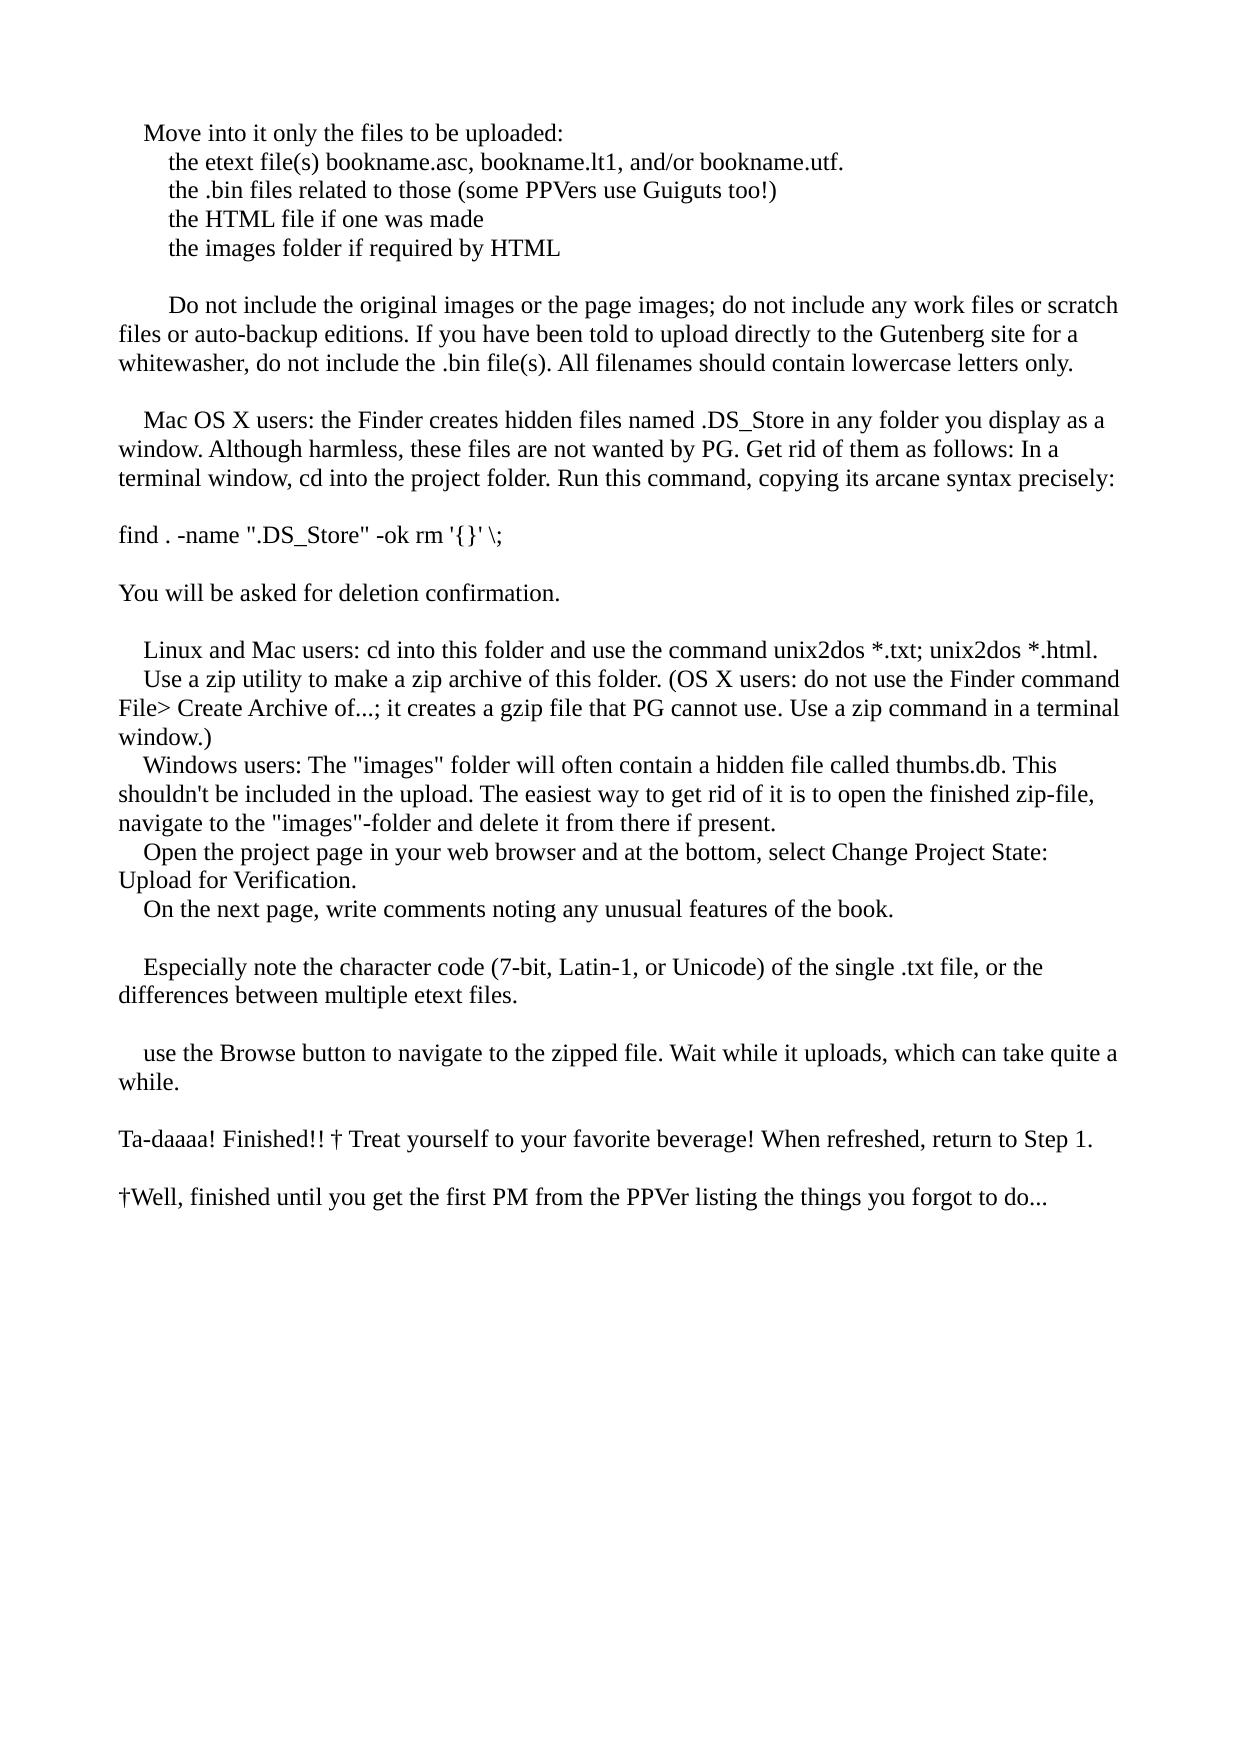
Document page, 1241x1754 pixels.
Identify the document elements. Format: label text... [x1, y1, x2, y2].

text You will be asked for deletion confirmation. [118, 578, 1122, 607]
text Linux and Mac users: cd into this folder and use the command unix2dos *.txt; unix2dos *.html. [118, 636, 1122, 664]
text the .bin files related to those (some PPVers use Guiguts too!) [118, 176, 1122, 204]
text Move into it only the files to be uploaded: [118, 118, 1122, 147]
text find . -name ".DS_Store" -ok rm '{}' \; [118, 521, 1122, 549]
text the etext file(s) bookname.asc, bookname.lt1, and/or bookname.utf. [118, 147, 1122, 176]
text Ta-daaaa! Finished!! † Treat yourself to your favorite beverage! When refreshed, return to Step 1. [118, 1124, 1122, 1153]
text †Well, finished until you get the first PM from the PPVer listing the things you forgot to do... [118, 1182, 1122, 1211]
text the HTML file if one was made [118, 204, 1122, 233]
text Especially note the character code (7-bit, Latin-1, or Unicode) of the single .txt file, or the differences between multiple etext files. [118, 952, 1122, 1009]
text On the next page, write comments noting any unusual features of the book. [118, 894, 1122, 923]
text Mac OS X users: the Finder creates hidden files named .DS_Store in any folder you display as a window. Although harmless, these files are not wanted by PG. Get rid of them as follows: In a terminal window, cd into the project folder. Run this command, copying its arcane syntax precisely: [118, 406, 1122, 492]
text Open the project page in your web browser and at the bottom, select Change Project State: Upload for Verification. [118, 837, 1122, 894]
text Use a zip utility to make a zip archive of this folder. (OS X users: do not use the Finder command File> Create Archive of...; it creates a gzip file that PG cannot use. Use a zip command in a terminal window.) [118, 664, 1122, 751]
text the images folder if required by HTML [118, 233, 1122, 262]
text Do not include the original images or the page images; do not include any work files or scratch files or auto-backup editions. If you have been told to upload directly to the Gutenberg site for a whitewasher, do not include the .bin file(s). All filenames should contain lowercase letters only. [118, 291, 1122, 377]
text Windows users: The "images" folder will often contain a hidden file called thumbs.db. This shouldn't be included in the upload. The easiest way to get rid of it is to open the finished zip-file, navigate to the "images"-folder and delete it from there if present. [118, 751, 1122, 837]
text use the Browse button to navigate to the zipped file. Wait while it uploads, which can take quite a while. [118, 1038, 1122, 1096]
